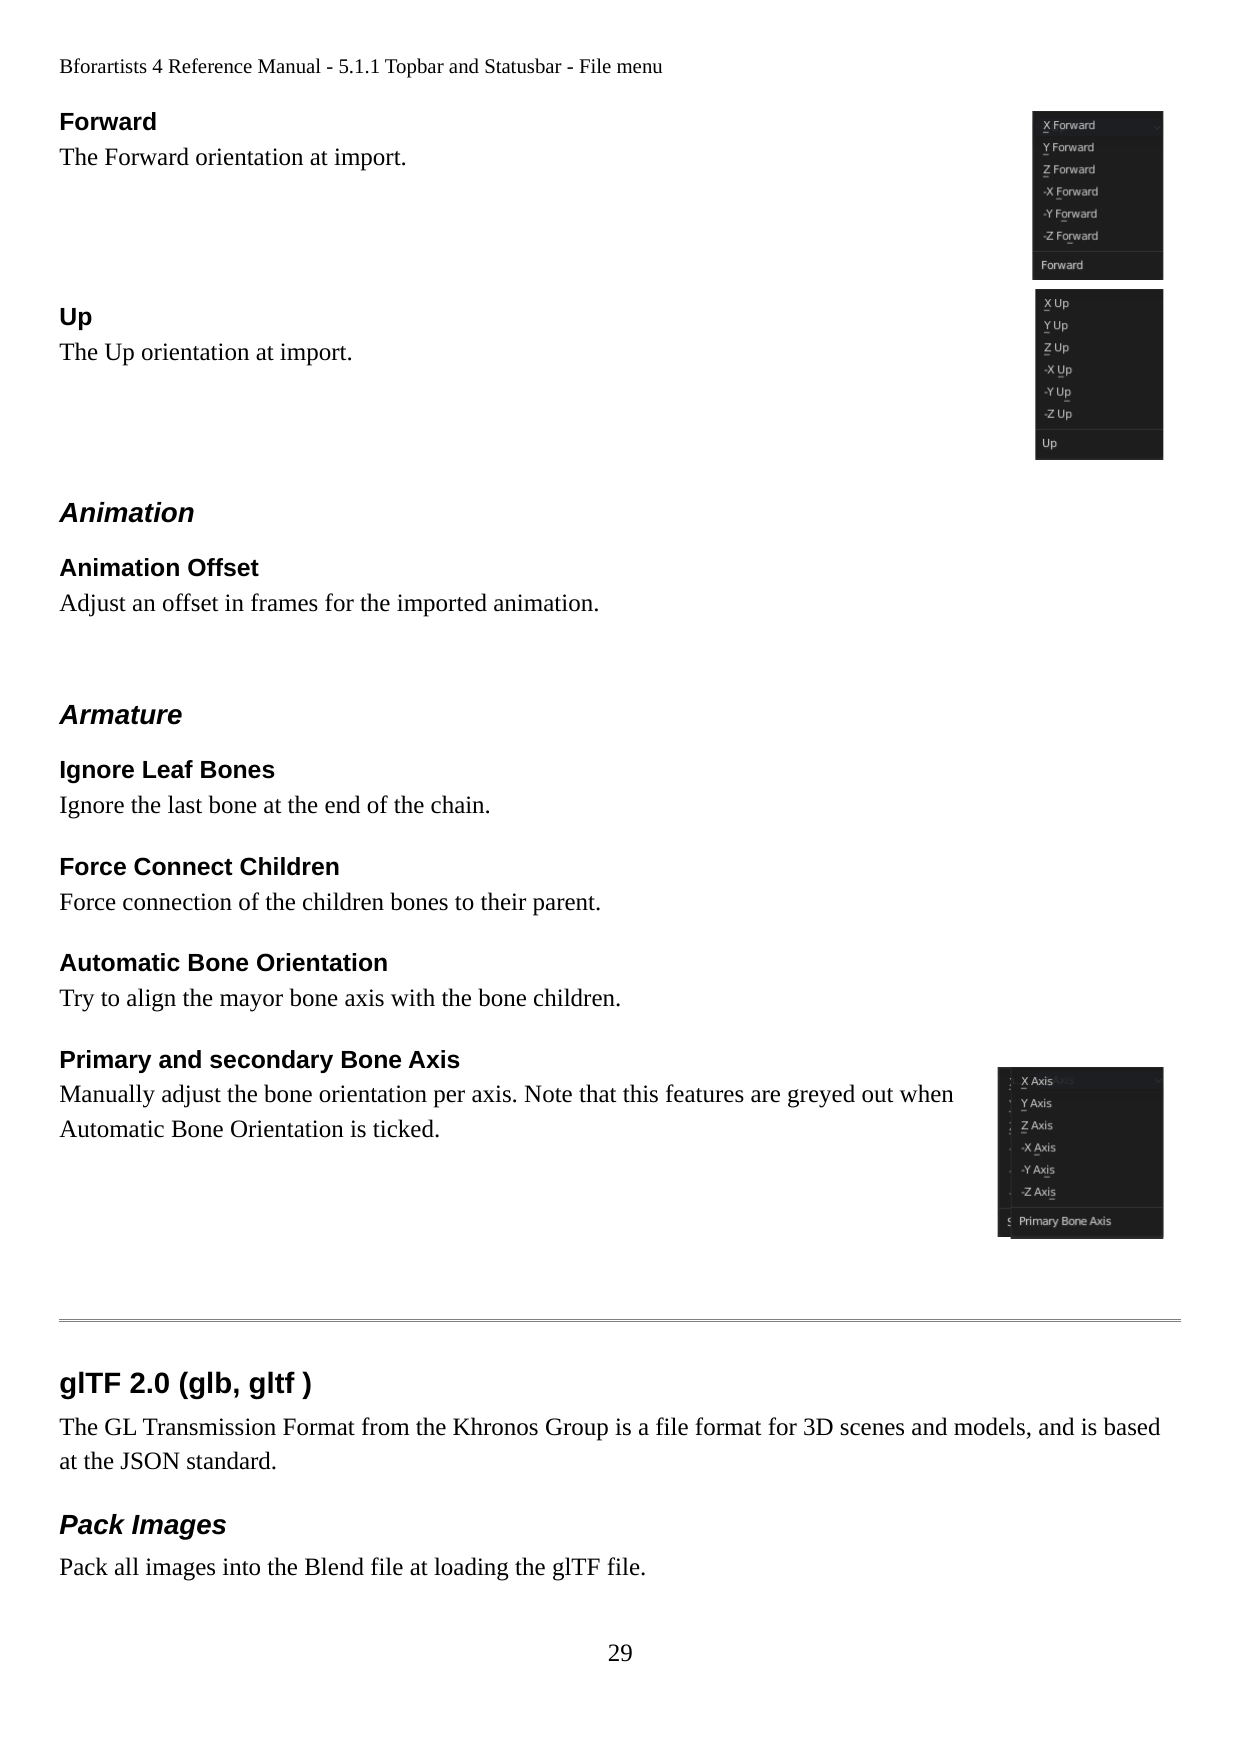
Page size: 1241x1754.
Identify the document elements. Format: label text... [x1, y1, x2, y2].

text The Up orientation at import. [59, 337, 1035, 366]
subtitle Pack Images [59, 1508, 1181, 1540]
subtitle [1164, 302, 1181, 331]
subtitle Animation Offset [59, 553, 1181, 582]
subtitle Primary and secondary Bone Axis [59, 1045, 1181, 1073]
subtitle Armature [59, 699, 1181, 731]
picture [1032, 111, 1164, 280]
subtitle Force Connect Children [59, 852, 1181, 881]
subtitle Ignore Leaf Bones [59, 756, 1181, 784]
picture [997, 1067, 1164, 1239]
text Manually adjust the bone orientation per axis. Note that this features are greyed out when Automatic Bone Orientation is ticked. [59, 1079, 997, 1143]
text Pack all images into the Blend file at loading the glTF file. [59, 1552, 1181, 1581]
subtitle Forward [59, 107, 1181, 136]
text The GL Transmission Format from the Khronos Group is a file format for 3D scenes and models, and is based at the JSON standard. [59, 1412, 1181, 1475]
subtitle Animation [59, 496, 1181, 528]
text Ignore the last bone at the end of the chain. [59, 790, 1181, 819]
picture [1035, 289, 1164, 460]
text Try to align the mayor bone axis with the bone children. [59, 983, 1181, 1012]
text Adjust an offset in frames for the imported animation. [59, 588, 1181, 617]
text Force connection of the children bones to their parent. [59, 887, 1181, 916]
subtitle Up [59, 302, 1035, 331]
text The Forward orientation at import. [59, 142, 1032, 171]
subtitle Automatic Bone Orientation [59, 948, 1181, 977]
subtitle glTF 2.0 (glb, gltf ) [59, 1366, 1181, 1399]
